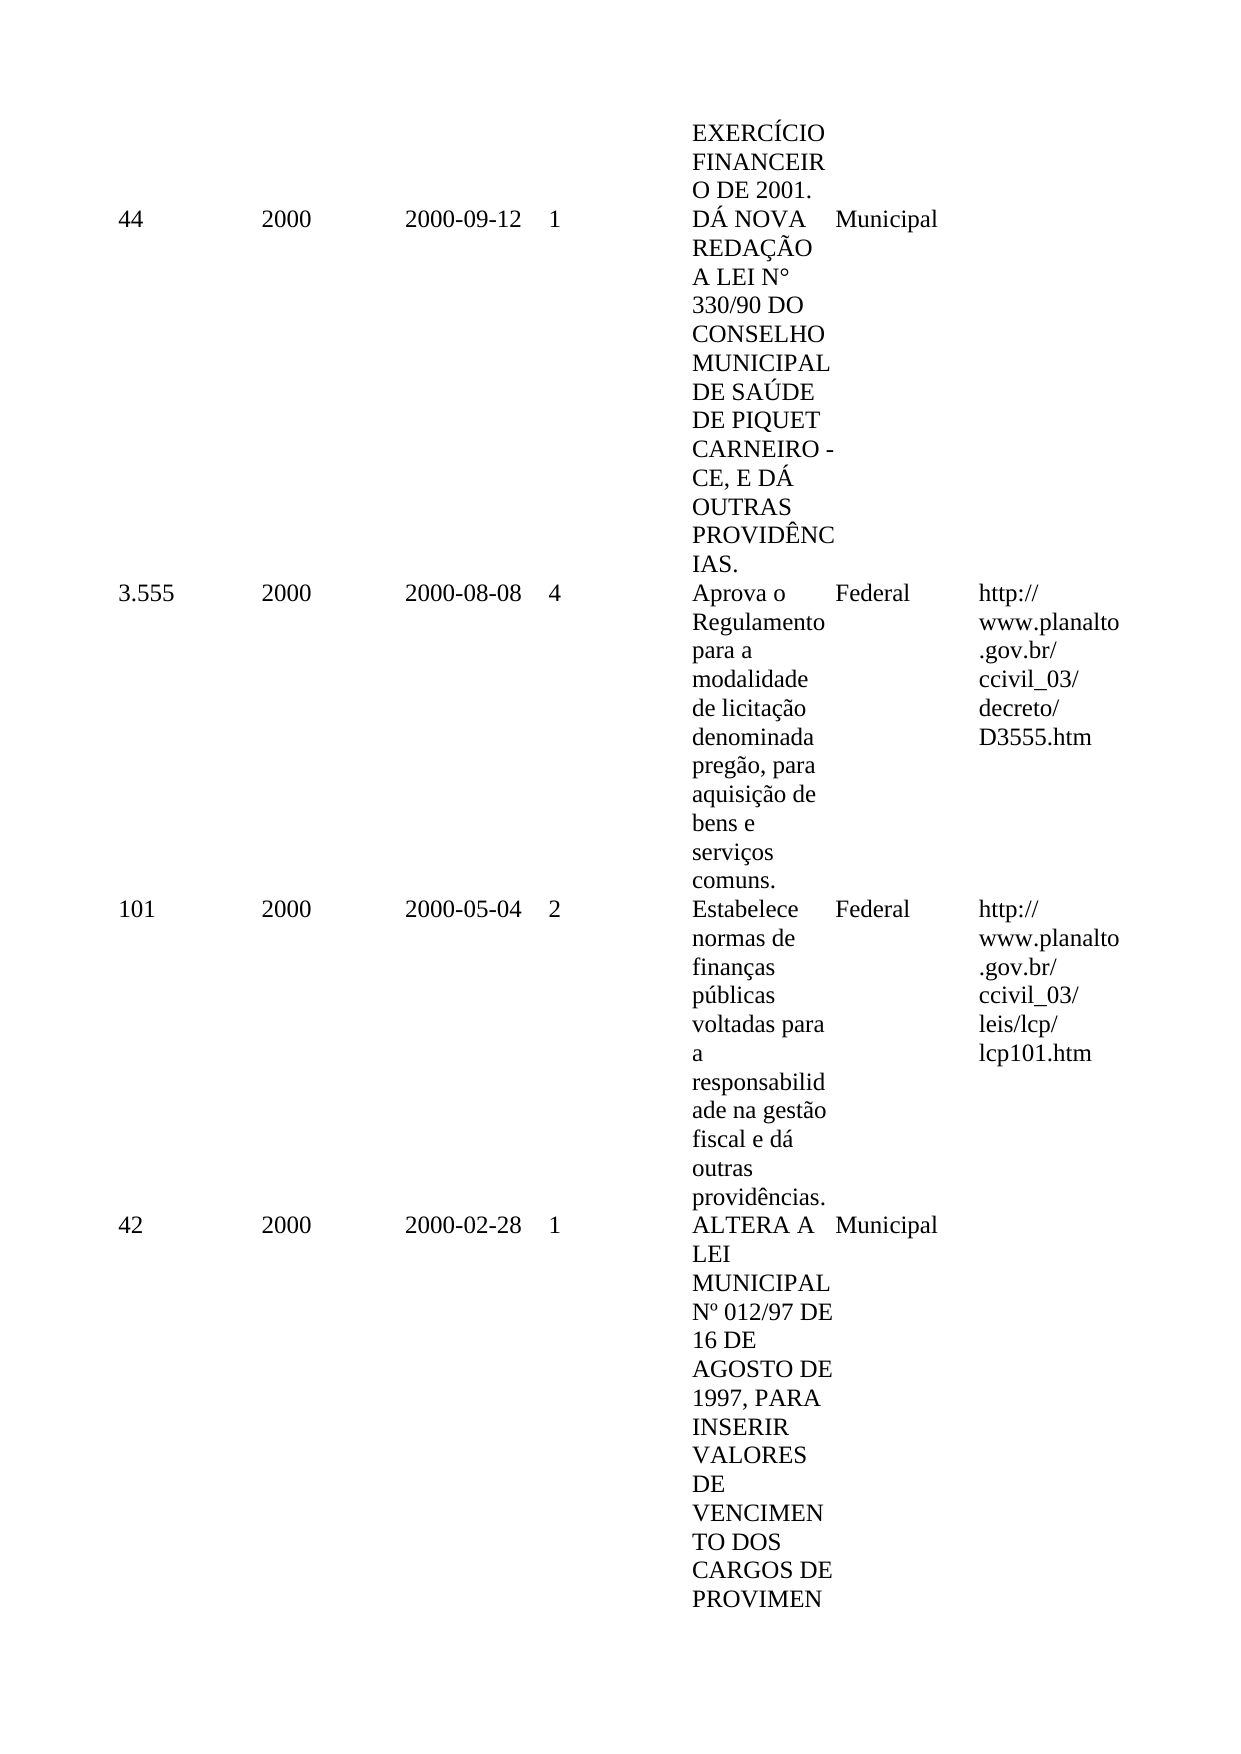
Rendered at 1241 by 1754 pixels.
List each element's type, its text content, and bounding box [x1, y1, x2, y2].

table_cell DÁ NOVA REDAÇÃO A LEI N° 330/90 DO CONSELHO MUNICIPAL DE SAÚDE DE PIQUET CARNEIRO - CE, E DÁ OUTRAS PROVIDÊNCIAS. [692, 204, 835, 578]
table_cell 2000-09-12 [405, 204, 548, 578]
table_cell 44 [118, 204, 261, 578]
table_cell [118, 118, 261, 204]
table_cell 2000-02-28 [405, 1211, 548, 1613]
table_cell 2000 [261, 578, 405, 894]
table_cell Aprova o Regulamento para a modalidade de licitação denominada pregão, para aquisição de bens e serviços comuns. [692, 578, 835, 894]
table_cell [835, 118, 979, 204]
table_cell 2 [548, 894, 692, 1211]
table_cell 2000-05-04 [405, 894, 548, 1211]
table_cell Municipal [835, 204, 979, 578]
table_cell 3.555 [118, 578, 261, 894]
table_cell 42 [118, 1211, 261, 1613]
table_cell Federal [835, 578, 979, 894]
table_cell 2000 [261, 204, 405, 578]
table_cell 2000 [261, 1211, 405, 1613]
table_cell Municipal [835, 1211, 979, 1613]
table_cell ALTERA A LEI MUNICIPAL Nº 012/97 DE 16 DE AGOSTO DE 1997, PARA INSERIR VALORES DE VENCIMENTO DOS CARGOS DE PROVIMEN [692, 1211, 835, 1613]
table_cell http://www.planalto.gov.br/ccivil_03/leis/lcp/lcp101.htm [979, 894, 1122, 1211]
table_cell [979, 118, 1122, 204]
table_cell 2000 [261, 894, 405, 1211]
table_cell Federal [835, 894, 979, 1211]
table_cell 2000-08-08 [405, 578, 548, 894]
table_cell 1 [548, 1211, 692, 1613]
table_cell [405, 118, 548, 204]
table_cell [548, 118, 692, 204]
table_cell 1 [548, 204, 692, 578]
table_cell 101 [118, 894, 261, 1211]
table_cell [979, 204, 1122, 578]
table_cell [261, 118, 405, 204]
table_cell http://www.planalto.gov.br/ccivil_03/decreto/D3555.htm [979, 578, 1122, 894]
table_cell 4 [548, 578, 692, 894]
table_cell Estabelece normas de finanças públicas voltadas para a responsabilidade na gestão fiscal e dá outras providências. [692, 894, 835, 1211]
table_cell [979, 1211, 1122, 1613]
table_cell EXERCÍCIO FINANCEIRO DE 2001. [692, 118, 835, 204]
